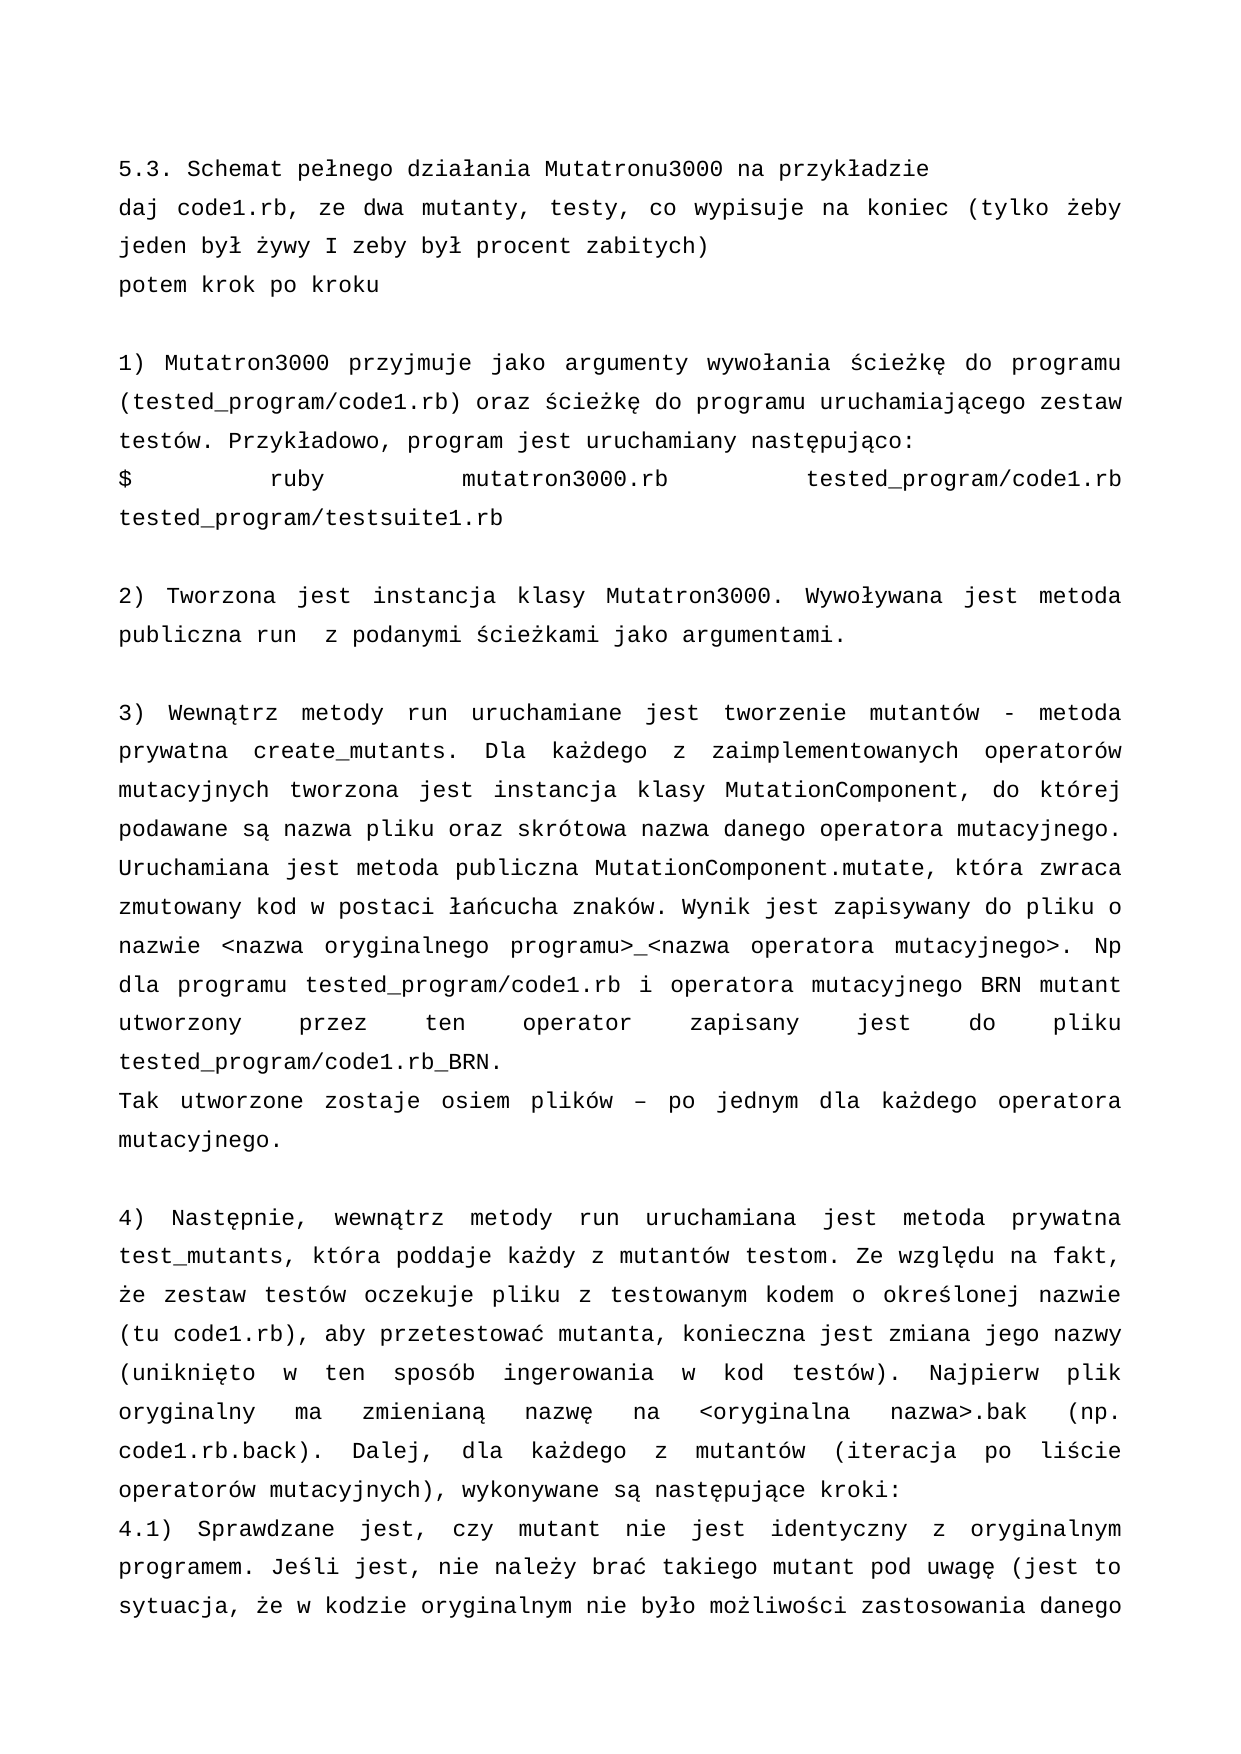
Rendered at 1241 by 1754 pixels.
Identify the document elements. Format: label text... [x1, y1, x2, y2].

text 4.1) Sprawdzane jest, czy mutant nie jest identyczny z oryginalnym programem. Jeśli jest, nie należy brać takiego mutant pod uwagę (jest to sytuacja, że w kodzie oryginalnym nie było możliwości zastosowania danego [118, 1517, 1122, 1621]
text 3) Wewnątrz metody run uruchamiane jest tworzenie mutantów - metoda prywatna create_mutants. Dla każdego z zaimplementowanych operatorów mutacyjnych tworzona jest instancja klasy MutationComponent, do której podawane są nazwa pliku oraz skrótowa nazwa danego operatora mutacyjnego. Uruchamiana jest metoda publiczna MutationComponent.mutate, która zwraca zmutowany kod w postaci łańcucha znaków. Wynik jest zapisywany do pliku o nazwie <nazwa oryginalnego programu>_<nazwa operatora mutacyjnego>. Np dla programu tested_program/code1.rb i operatora mutacyjnego BRN mutant utworzony przez ten operator zapisany jest do pliku tested_program/code1.rb_BRN. [118, 701, 1122, 1077]
text potem krok po kroku [118, 273, 1122, 299]
text $ ruby mutatron3000.rb tested_program/code1.rb tested_program/testsuite1.rb [118, 468, 1122, 533]
text 5.3. Schemat pełnego działania Mutatronu3000 na przykładzie [118, 157, 1122, 183]
text 2) Tworzona jest instancja klasy Mutatron3000. Wywoływana jest metoda publiczna run z podanymi ścieżkami jako argumentami. [118, 584, 1122, 649]
text Tak utworzone zostaje osiem plików – po jednym dla każdego operatora mutacyjnego. [118, 1089, 1122, 1154]
text 4) Następnie, wewnątrz metody run uruchamiana jest metoda prywatna test_mutants, która poddaje każdy z mutantów testom. Ze względu na fakt, że zestaw testów oczekuje pliku z testowanym kodem o określonej nazwie (tu code1.rb), aby przetestować mutanta, konieczna jest zmiana jego nazwy (uniknięto w ten sposób ingerowania w kod testów). Najpierw plik oryginalny ma zmienianą nazwę na <oryginalna nazwa>.bak (np. code1.rb.back). Dalej, dla każdego z mutantów (iteracja po liście operatorów mutacyjnych), wykonywane są następujące kroki: [118, 1206, 1122, 1504]
text 1) Mutatron3000 przyjmuje jako argumenty wywołania ścieżkę do programu (tested_program/code1.rb) oraz ścieżkę do programu uruchamiającego zestaw testów. Przykładowo, program jest uruchamiany następująco: [118, 351, 1122, 455]
text daj code1.rb, ze dwa mutanty, testy, co wypisuje na koniec (tylko żeby jeden był żywy I zeby był procent zabitych) [118, 196, 1122, 261]
